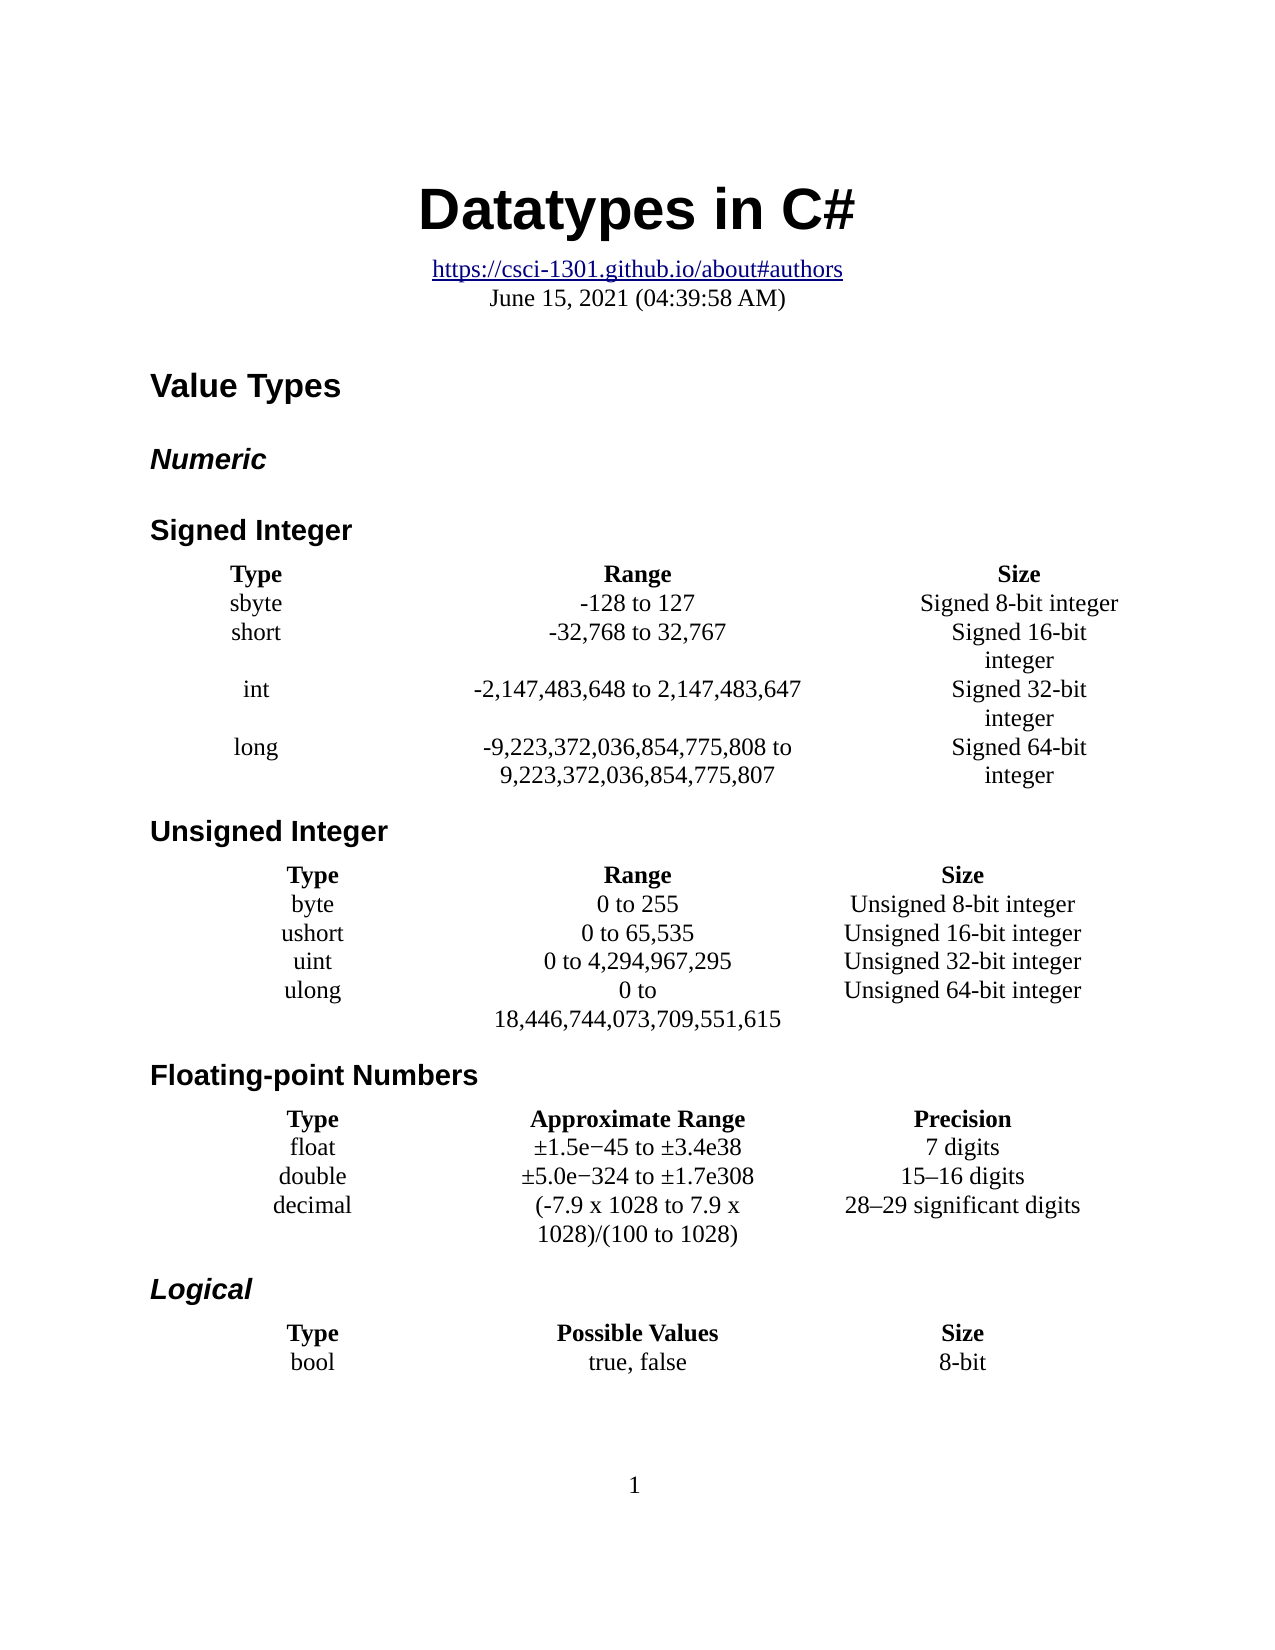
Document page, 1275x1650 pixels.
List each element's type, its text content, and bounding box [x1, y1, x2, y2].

title Datatypes in C# [150, 175, 1125, 242]
table_cell -9,223,372,036,854,775,808 to 9,223,372,036,854,775,807 [362, 732, 913, 789]
table_cell Unsigned 64-bit integer [800, 975, 1125, 1033]
table_header Range [362, 559, 913, 588]
table_cell sbyte [150, 588, 362, 617]
table_cell -2,147,483,648 to 2,147,483,647 [362, 674, 913, 732]
table_cell -128 to 127 [362, 588, 913, 617]
table_cell (-7.9 x 1028 to 7.9 x 1028)/(100 to 1028) [475, 1190, 800, 1247]
table_header Approximate Range [475, 1104, 800, 1132]
table_header Size [800, 860, 1125, 889]
text June 15, 2021 (04:39:58 AM) [150, 283, 1125, 312]
table_cell Unsigned 16-bit integer [800, 918, 1125, 946]
table_cell float [150, 1133, 475, 1161]
text https://csci-1301.github.io/about#authors [150, 254, 1125, 283]
table_header Type [150, 1104, 475, 1132]
subtitle Value Types [150, 366, 1125, 404]
table_header Possible Values [475, 1319, 800, 1347]
table_cell Signed 64-bit integer [913, 732, 1125, 789]
subtitle Unsigned Integer [150, 814, 1125, 848]
table_header Type [150, 559, 362, 588]
table_cell Signed 8-bit integer [913, 588, 1125, 617]
table_cell int [150, 674, 362, 732]
table_header Type [150, 1319, 475, 1347]
table_cell double [150, 1161, 475, 1190]
table_header Size [800, 1319, 1125, 1347]
table_cell Unsigned 32-bit integer [800, 946, 1125, 975]
table_cell 8-bit [800, 1347, 1125, 1376]
table_cell Signed 16-bit integer [913, 617, 1125, 674]
table_cell 28–29 significant digits [800, 1190, 1125, 1247]
table_cell 0 to 18,446,744,073,709,551,615 [475, 975, 800, 1033]
table_cell ±1.5e−45 to ±3.4e38 [475, 1133, 800, 1161]
table_cell Unsigned 8-bit integer [800, 889, 1125, 918]
table_cell decimal [150, 1190, 475, 1247]
table_cell -32,768 to 32,767 [362, 617, 913, 674]
table_header Size [913, 559, 1125, 588]
table_cell 0 to 255 [475, 889, 800, 918]
table_cell 7 digits [800, 1133, 1125, 1161]
subtitle Signed Integer [150, 513, 1125, 547]
table_header Precision [800, 1104, 1125, 1132]
table_cell bool [150, 1347, 475, 1376]
table_cell ulong [150, 975, 475, 1033]
table_cell ushort [150, 918, 475, 946]
subtitle Logical [150, 1272, 1125, 1306]
table_cell Signed 32-bit integer [913, 674, 1125, 732]
table_header Range [475, 860, 800, 889]
table_cell long [150, 732, 362, 789]
table_cell short [150, 617, 362, 674]
table_cell uint [150, 946, 475, 975]
table_cell ±5.0e−324 to ±1.7e308 [475, 1161, 800, 1190]
table_cell 0 to 65,535 [475, 918, 800, 946]
table_header Type [150, 860, 475, 889]
table_cell byte [150, 889, 475, 918]
table_cell 0 to 4,294,967,295 [475, 946, 800, 975]
subtitle Numeric [150, 442, 1125, 476]
table_cell 15–16 digits [800, 1161, 1125, 1190]
table_cell true, false [475, 1347, 800, 1376]
subtitle Floating-point Numbers [150, 1058, 1125, 1091]
